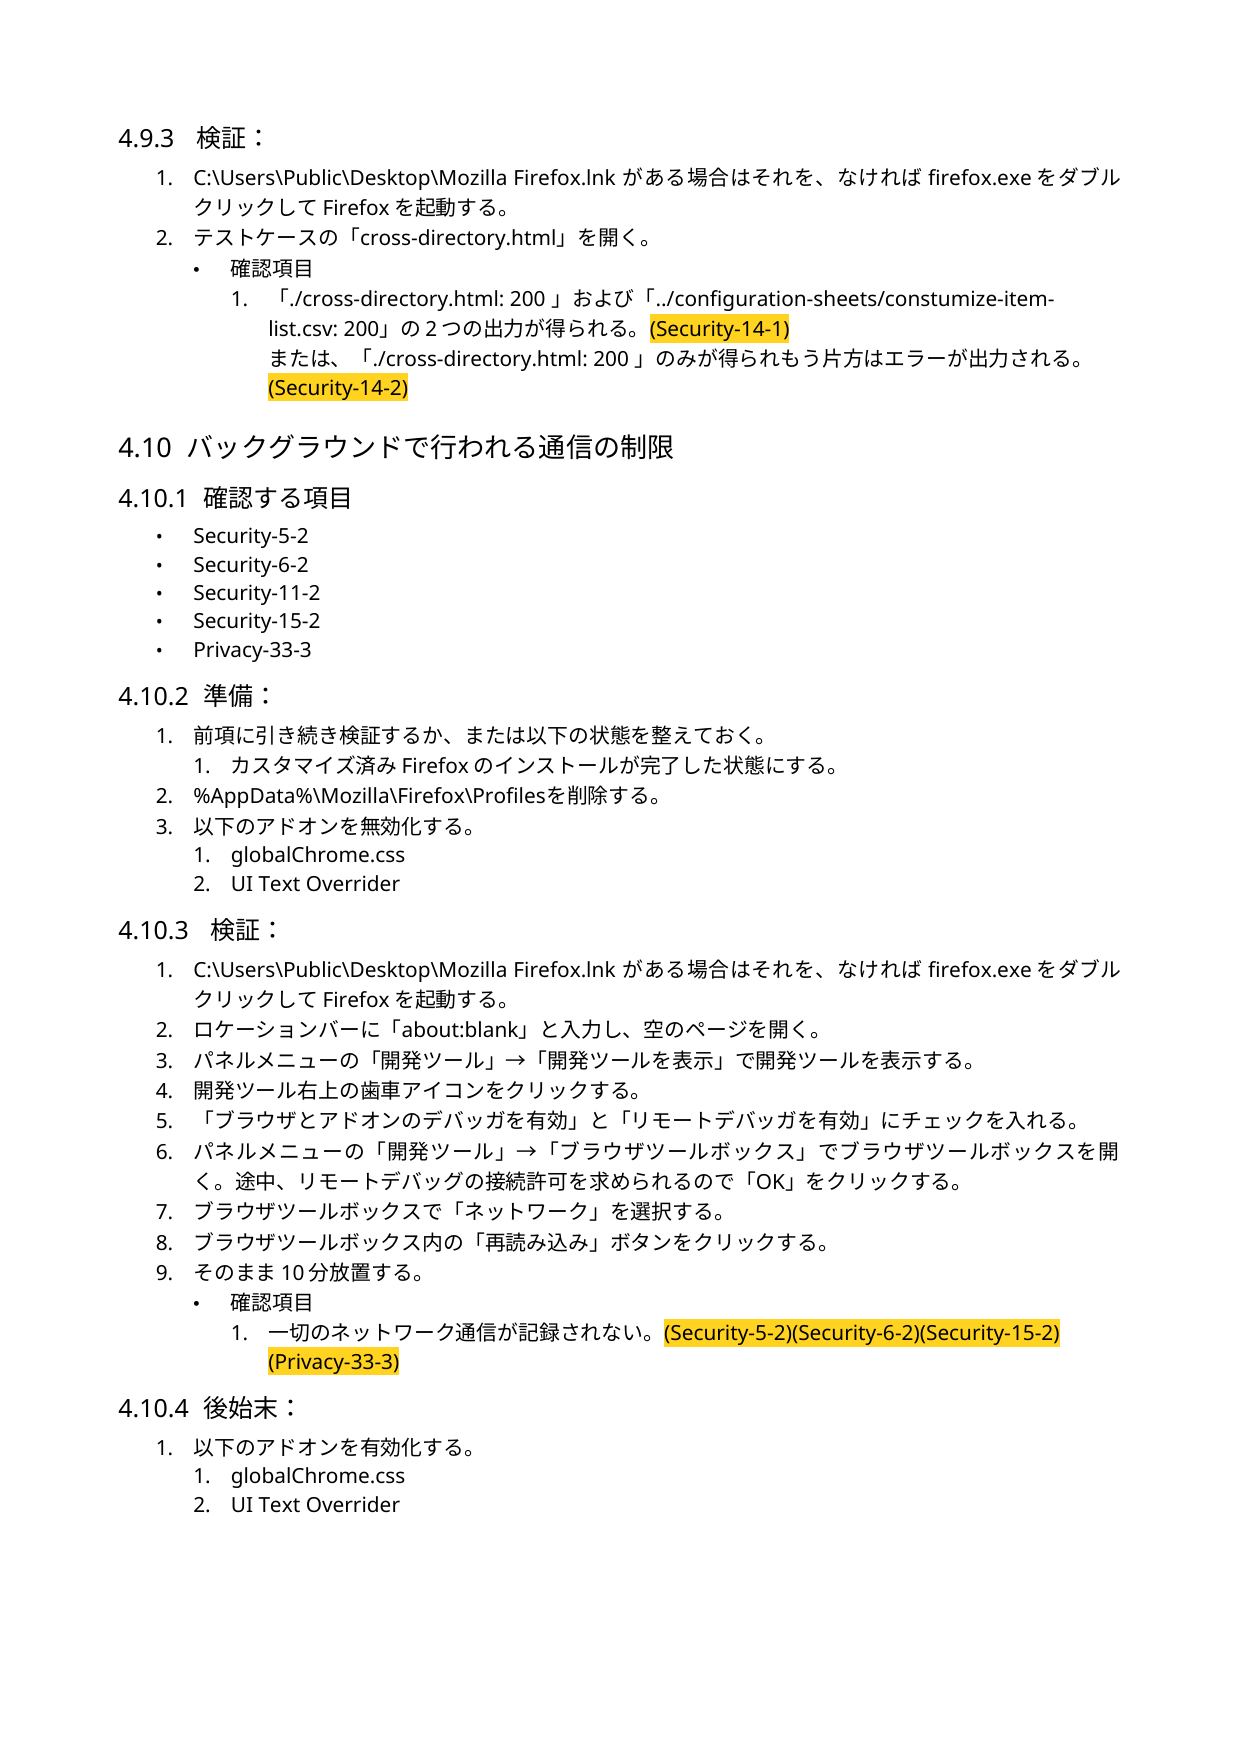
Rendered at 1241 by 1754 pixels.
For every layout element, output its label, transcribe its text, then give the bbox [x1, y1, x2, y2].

list C:\Users\Public\Desktop\Mozilla Firefox.lnk がある場合はそれを、なければfirefox.exeをダブルクリックしてFirefoxを起動する。 [156, 953, 1122, 1014]
subtitle 検証： [118, 118, 1122, 154]
subtitle バックグラウンドで行われる通信の制限 [118, 426, 1122, 466]
list 前項に引き続き検証するか、または以下の状態を整えておく。 [156, 719, 1122, 749]
list 「./cross-directory.html: 200 」および「../configuration-sheets/constumize-item-list.csv: 200」の2つの出力が得られる。(Security-14-1) または、「./cross-directory.html: 200 」のみが得られもう片方はエラーが出力される。(Security-14-2) [231, 282, 1122, 401]
list UI Text Overrider [193, 1490, 1122, 1518]
list C:\Users\Public\Desktop\Mozilla Firefox.lnk がある場合はそれを、なければfirefox.exeをダブルクリックしてFirefoxを起動する。 [156, 161, 1122, 221]
list ブラウザツールボックスで「ネットワーク」を選択する。 [156, 1196, 1122, 1226]
list 確認項目 [193, 1286, 1122, 1317]
subtitle 確認する項目 [118, 478, 1122, 515]
list %AppData%\Mozilla\Firefox\Profilesを削除する。 [156, 780, 1122, 810]
list 「ブラウザとアドオンのデバッガを有効」と「リモートデバッガを有効」にチェックを入れる。 [156, 1104, 1122, 1135]
list 以下のアドオンを有効化する。 [156, 1431, 1122, 1461]
subtitle 検証： [118, 910, 1122, 947]
list ロケーションバーに「about:blank」と入力し、空のページを開く。 [156, 1014, 1122, 1044]
list Privacy-33-3 [156, 635, 1122, 663]
list globalChrome.css [193, 840, 1122, 869]
list globalChrome.css [193, 1461, 1122, 1490]
list 以下のアドオンを無効化する。 [156, 810, 1122, 840]
list Security-5-2 [156, 521, 1122, 550]
list 一切のネットワーク通信が記録されない。(Security-5-2)(Security-6-2)(Security-15-2)(Privacy-33-3) [231, 1317, 1122, 1375]
list パネルメニューの「開発ツール」→「開発ツールを表示」で開発ツールを表示する。 [156, 1044, 1122, 1074]
list Security-6-2 [156, 550, 1122, 578]
list カスタマイズ済みFirefoxのインストールが完了した状態にする。 [193, 749, 1122, 780]
list 確認項目 [193, 252, 1122, 282]
list パネルメニューの「開発ツール」→「ブラウザツールボックス」でブラウザツールボックスを開く。途中、リモートデバッグの接続許可を求められるので「OK」をクリックする。 [156, 1135, 1122, 1196]
list Security-15-2 [156, 607, 1122, 635]
list Security-11-2 [156, 578, 1122, 607]
list そのまま10分放置する。 [156, 1256, 1122, 1286]
subtitle 準備： [118, 676, 1122, 713]
subtitle 後始末： [118, 1388, 1122, 1425]
list 開発ツール右上の歯車アイコンをクリックする。 [156, 1074, 1122, 1104]
list UI Text Overrider [193, 869, 1122, 897]
list テストケースの「cross-directory.html」を開く。 [156, 221, 1122, 252]
list ブラウザツールボックス内の「再読み込み」ボタンをクリックする。 [156, 1226, 1122, 1256]
